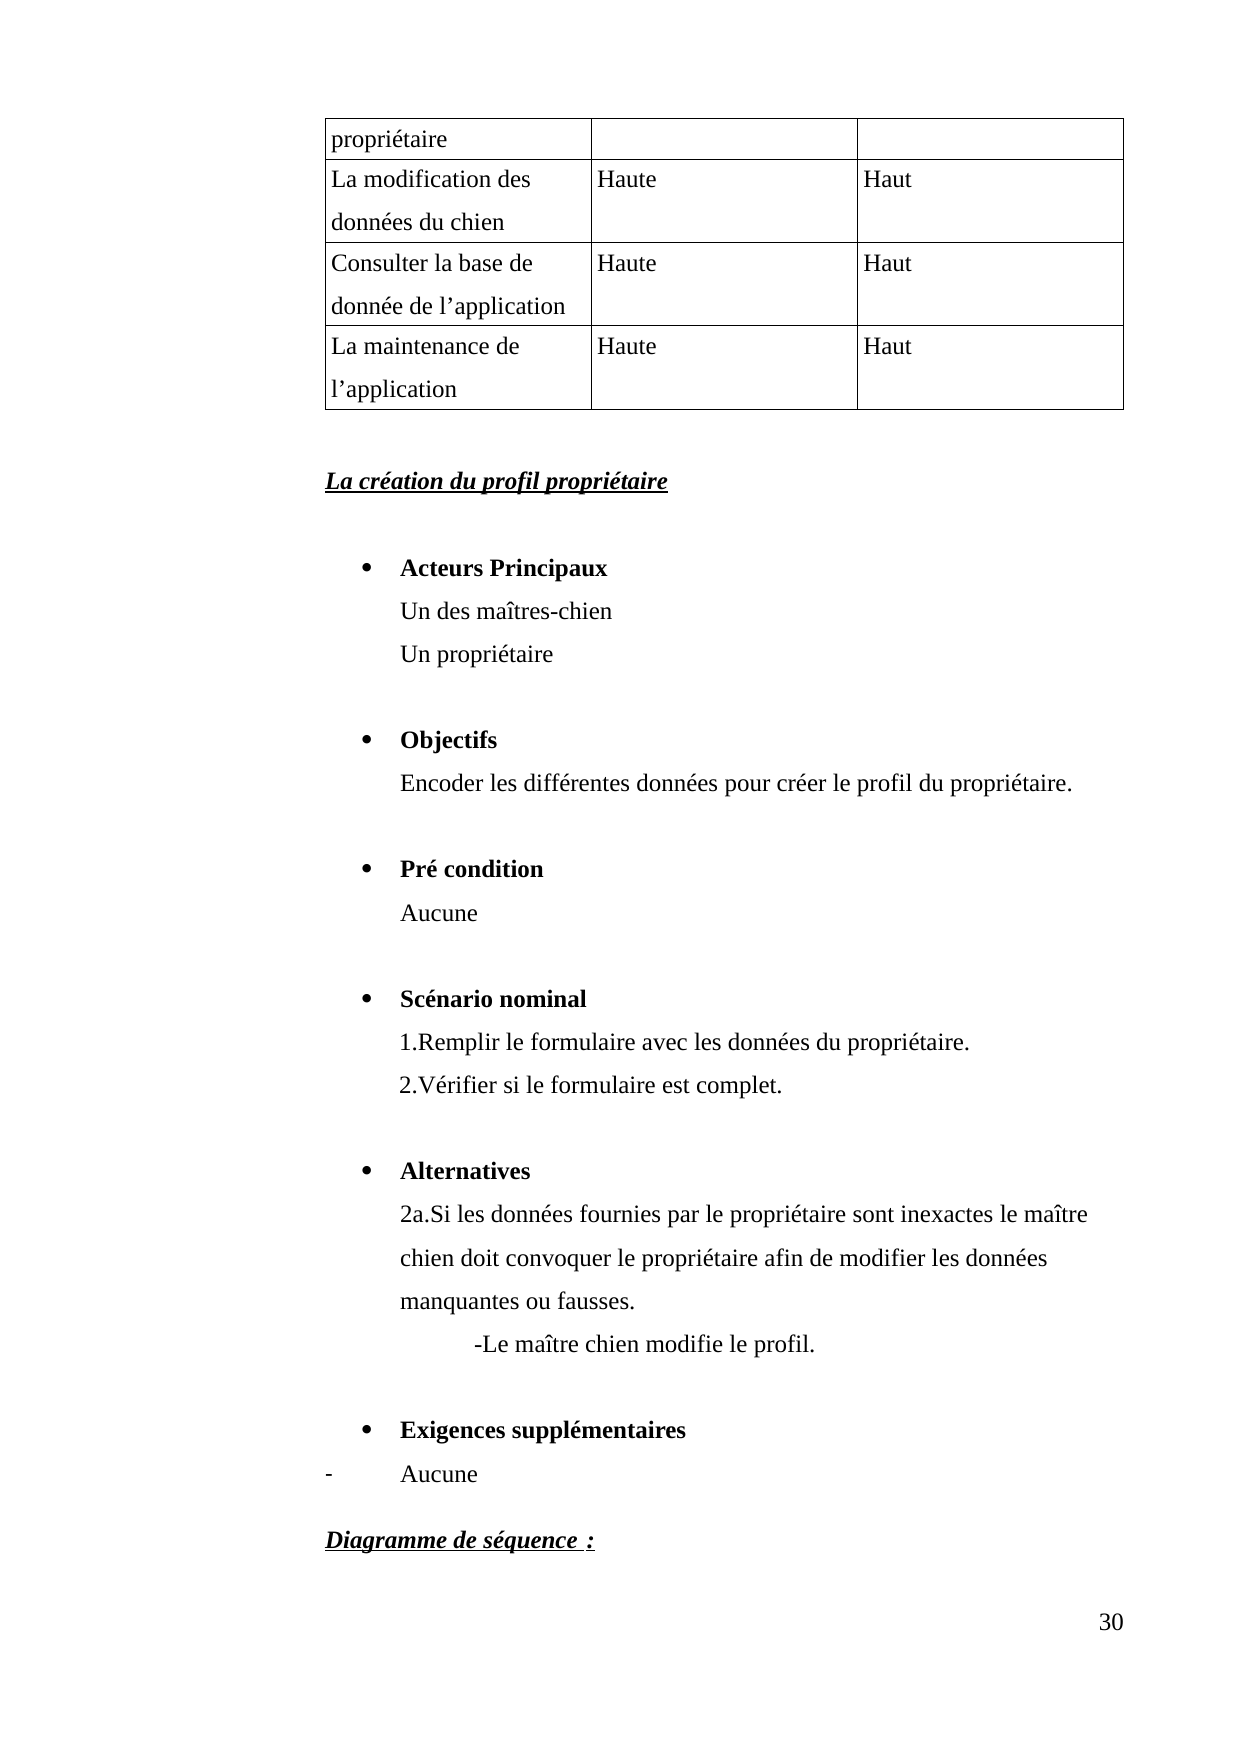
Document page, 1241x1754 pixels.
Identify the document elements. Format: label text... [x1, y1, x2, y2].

list Pré condition [362, 854, 1123, 883]
table_cell Haut [858, 326, 1123, 409]
list Aucune [400, 898, 1123, 926]
table_cell Haut [858, 243, 1123, 325]
list Encoder les différentes données pour créer le profil du propriétaire. [400, 768, 1123, 797]
table_cell Haut [858, 160, 1123, 242]
list -Le maître chien modifie le profil. [400, 1329, 1123, 1358]
list 2a.Si les données fournies par le propriétaire sont inexactes le maître chien doit convoquer le propriétaire afin de modifier les données manquantes ou fausses. [400, 1199, 1123, 1314]
text La création du profil propriétaire [325, 466, 1123, 495]
table_cell Haute [592, 160, 857, 242]
table_cell [592, 119, 857, 158]
list 2.Vérifier si le formulaire est complet. [325, 1070, 1123, 1099]
table_cell La maintenance de l’application [326, 326, 591, 409]
table_cell [858, 119, 1123, 158]
list Aucune [325, 1458, 1123, 1489]
list Scénario nominal [362, 984, 1123, 1013]
table_cell Haute [592, 243, 857, 325]
table_cell propriétaire [326, 119, 591, 158]
list Acteurs Principaux [362, 553, 1123, 581]
list Un des maîtres-chien [400, 596, 1123, 624]
list 1.Remplir le formulaire avec les données du propriétaire. [325, 1027, 1123, 1056]
list Exigences supplémentaires [362, 1415, 1123, 1444]
list Un propriétaire [400, 639, 1123, 668]
list Alternatives [362, 1156, 1123, 1185]
text Diagramme de séquence : [325, 1525, 1123, 1553]
list Objectifs [362, 725, 1123, 754]
table_cell La modification des données du chien [326, 160, 591, 242]
table_cell Haute [592, 326, 857, 409]
table_cell Consulter la base de donnée de l’application [326, 243, 591, 325]
